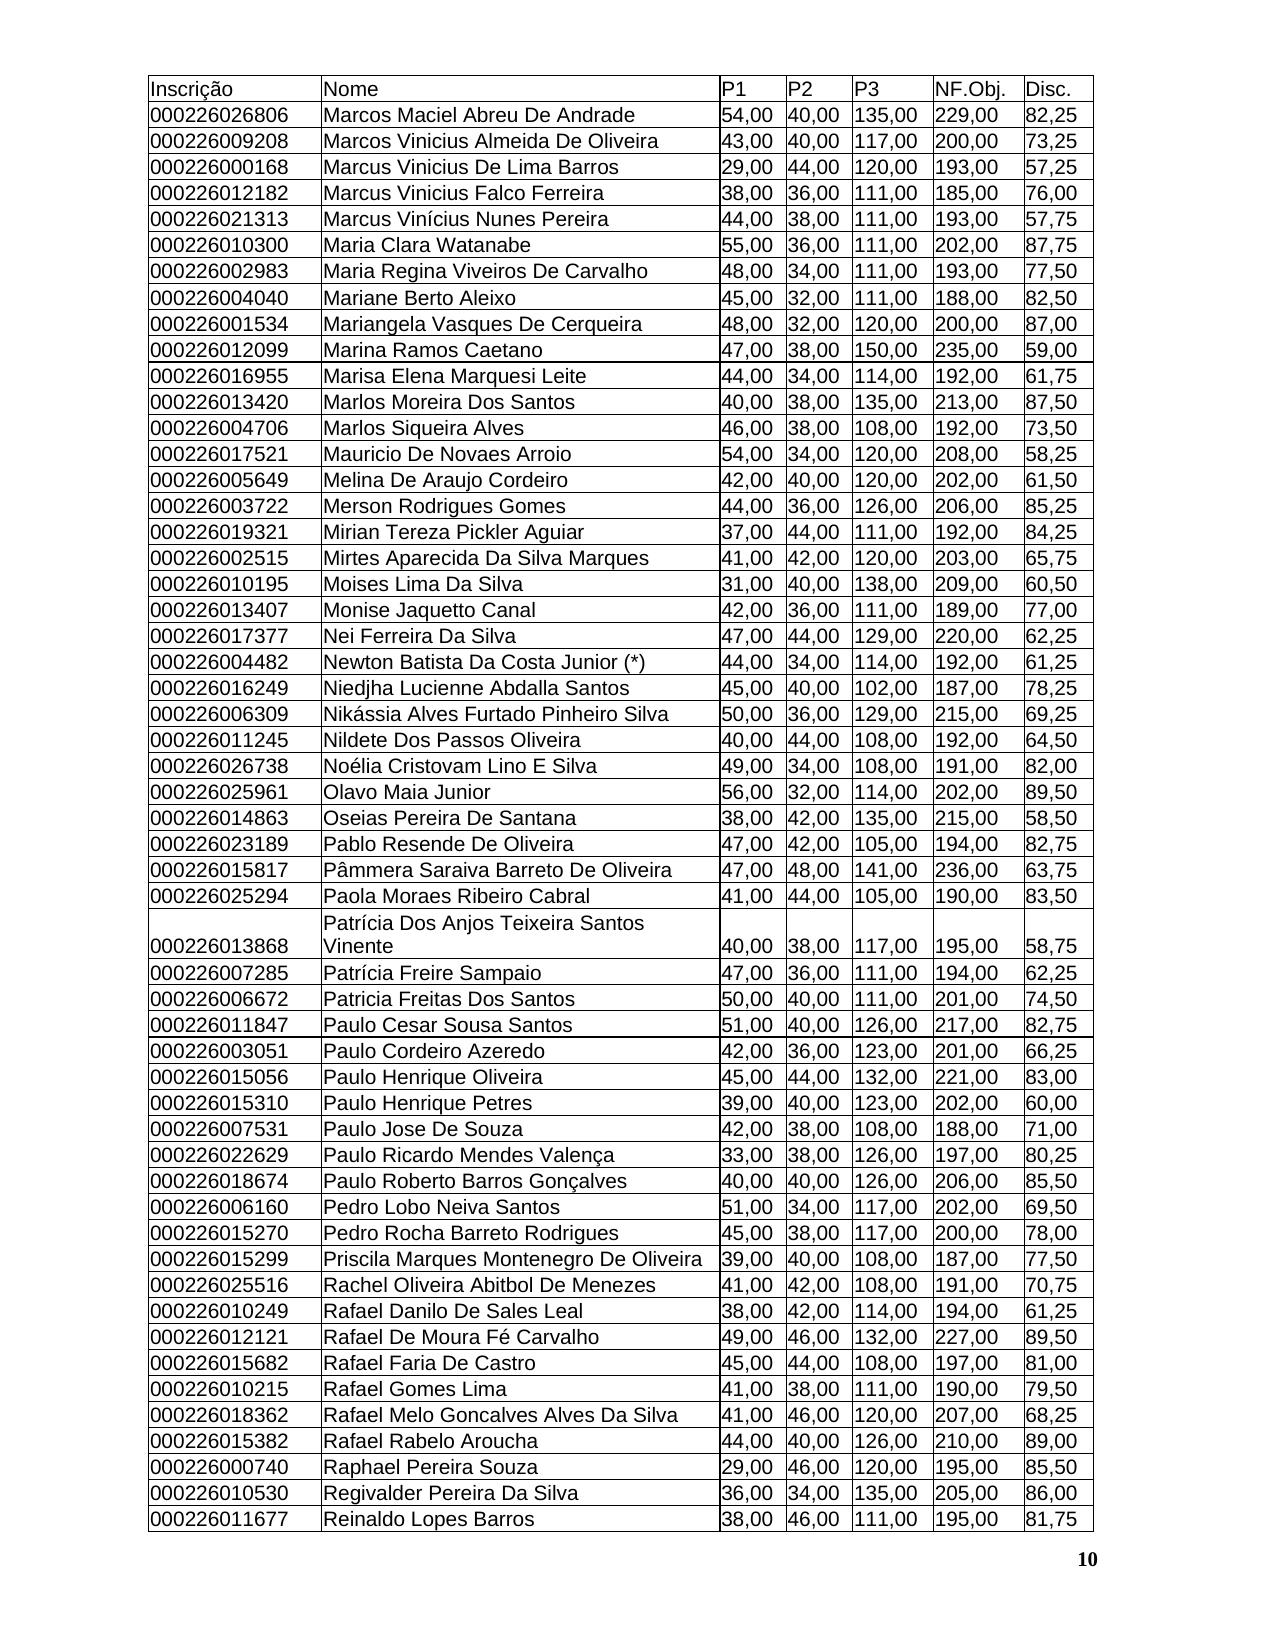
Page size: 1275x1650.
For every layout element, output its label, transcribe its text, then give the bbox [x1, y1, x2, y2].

table_header NF.Obj. [934, 76, 1024, 101]
table_cell 46,00 [787, 1454, 852, 1479]
table_cell 42,00 [721, 1116, 786, 1141]
table_cell 111,00 [853, 1376, 933, 1401]
table_cell 000226003051 [149, 1038, 321, 1062]
table_cell Marisa Elena Marquesi Leite [322, 363, 719, 387]
table_cell 55,00 [721, 232, 786, 257]
table_cell 50,00 [721, 985, 786, 1010]
table_cell Marcos Vinicius Almeida De Oliveira [322, 128, 719, 153]
table_cell Marcus Vinicius De Lima Barros [322, 154, 719, 179]
table_cell 82,75 [1025, 831, 1093, 856]
table_cell Mirtes Aparecida Da Silva Marques [322, 545, 719, 570]
table_cell 45,00 [721, 1350, 786, 1375]
table_cell 189,00 [934, 597, 1024, 622]
table_cell 111,00 [853, 180, 933, 205]
table_cell Paulo Henrique Petres [322, 1090, 719, 1114]
table_cell 41,00 [721, 1376, 786, 1401]
table_cell 44,00 [787, 1350, 852, 1375]
table_cell 48,00 [721, 310, 786, 335]
table_cell 200,00 [934, 310, 1024, 335]
table_cell 29,00 [721, 1454, 786, 1479]
table_cell 32,00 [787, 284, 852, 309]
table_cell 49,00 [721, 1324, 786, 1349]
table_cell 000226004482 [149, 649, 321, 674]
table_cell Oseias Pereira De Santana [322, 805, 719, 830]
table_cell 000226015270 [149, 1220, 321, 1245]
table_cell 47,00 [721, 623, 786, 648]
table_cell 000226019321 [149, 519, 321, 544]
table_cell 71,00 [1025, 1116, 1093, 1141]
table_cell Marlos Siqueira Alves [322, 415, 719, 439]
table_cell 000226023189 [149, 831, 321, 856]
table_cell 111,00 [853, 597, 933, 622]
table_cell Rachel Oliveira Abitbol De Menezes [322, 1272, 719, 1297]
table_cell 206,00 [934, 1168, 1024, 1193]
table_cell 187,00 [934, 1246, 1024, 1271]
table_cell 58,50 [1025, 805, 1093, 830]
table_cell 117,00 [853, 1220, 933, 1245]
table_cell Reinaldo Lopes Barros [322, 1506, 719, 1531]
table_cell 36,00 [787, 232, 852, 257]
table_cell 82,25 [1025, 102, 1093, 127]
table_cell 227,00 [934, 1324, 1024, 1349]
table_cell 000226016955 [149, 363, 321, 387]
table_cell 132,00 [853, 1324, 933, 1349]
table_cell 111,00 [853, 519, 933, 544]
table_cell 193,00 [934, 154, 1024, 179]
table_cell 126,00 [853, 1168, 933, 1193]
table_cell 000226010195 [149, 571, 321, 596]
table_cell Olavo Maia Junior [322, 779, 719, 804]
table_header P3 [853, 76, 933, 101]
table_cell 82,00 [1025, 753, 1093, 778]
table_cell 000226010300 [149, 232, 321, 257]
table_cell 45,00 [721, 675, 786, 700]
table_cell 123,00 [853, 1038, 933, 1062]
table_cell 138,00 [853, 571, 933, 596]
table_cell 41,00 [721, 545, 786, 570]
table_cell Patrícia Freire Sampaio [322, 959, 719, 984]
table_cell 000226009208 [149, 128, 321, 153]
table_cell 81,00 [1025, 1350, 1093, 1375]
table_cell 105,00 [853, 831, 933, 856]
table_cell 38,00 [787, 206, 852, 231]
table_cell 47,00 [721, 831, 786, 856]
table_cell 120,00 [853, 545, 933, 570]
table_cell 192,00 [934, 727, 1024, 752]
table_cell 36,00 [787, 493, 852, 518]
table_cell Marcos Maciel Abreu De Andrade [322, 102, 719, 127]
table_cell 63,75 [1025, 857, 1093, 882]
table_cell 68,25 [1025, 1402, 1093, 1427]
table_cell 000226004040 [149, 284, 321, 309]
table_cell 000226000740 [149, 1454, 321, 1479]
table_cell 40,00 [787, 128, 852, 153]
table_cell Pâmmera Saraiva Barreto De Oliveira [322, 857, 719, 882]
table_cell 132,00 [853, 1064, 933, 1088]
table_cell Paulo Cordeiro Azeredo [322, 1038, 719, 1062]
table_cell 32,00 [787, 779, 852, 804]
table_cell Newton Batista Da Costa Junior (*) [322, 649, 719, 674]
table_cell 126,00 [853, 1011, 933, 1036]
table_cell 108,00 [853, 1246, 933, 1271]
table_cell 000226015299 [149, 1246, 321, 1271]
table_cell 51,00 [721, 1194, 786, 1219]
table_cell 36,00 [787, 597, 852, 622]
table_cell 62,25 [1025, 959, 1093, 984]
table_cell 190,00 [934, 1376, 1024, 1401]
table_cell Marcus Vinicius Falco Ferreira [322, 180, 719, 205]
table_cell 000226013420 [149, 389, 321, 413]
table_cell 188,00 [934, 1116, 1024, 1141]
table_cell 39,00 [721, 1246, 786, 1271]
table_cell 120,00 [853, 1454, 933, 1479]
table_cell 73,50 [1025, 415, 1093, 439]
table_cell 220,00 [934, 623, 1024, 648]
table_cell 73,25 [1025, 128, 1093, 153]
table_cell 200,00 [934, 1220, 1024, 1245]
table_cell 65,75 [1025, 545, 1093, 570]
table_cell Raphael Pereira Souza [322, 1454, 719, 1479]
table_cell 44,00 [787, 519, 852, 544]
table_cell 202,00 [934, 1090, 1024, 1114]
table_cell Paulo Roberto Barros Gonçalves [322, 1168, 719, 1193]
table_cell 38,00 [787, 909, 852, 958]
table_cell 108,00 [853, 753, 933, 778]
table_cell 000226017377 [149, 623, 321, 648]
table_cell 236,00 [934, 857, 1024, 882]
table_cell 200,00 [934, 128, 1024, 153]
table_cell 126,00 [853, 1428, 933, 1453]
table_cell 108,00 [853, 415, 933, 439]
table_cell 111,00 [853, 232, 933, 257]
table_cell 000226011847 [149, 1011, 321, 1036]
table_cell 209,00 [934, 571, 1024, 596]
table_cell 38,00 [787, 1220, 852, 1245]
table_cell 61,75 [1025, 363, 1093, 387]
table_cell 83,50 [1025, 883, 1093, 908]
table_cell Pedro Rocha Barreto Rodrigues [322, 1220, 719, 1245]
table_cell Pedro Lobo Neiva Santos [322, 1194, 719, 1219]
table_cell 188,00 [934, 284, 1024, 309]
table_cell 000226025294 [149, 883, 321, 908]
table_cell 89,00 [1025, 1428, 1093, 1453]
table_cell 114,00 [853, 1298, 933, 1323]
table_cell 61,50 [1025, 467, 1093, 492]
table_cell 44,00 [721, 206, 786, 231]
table_cell 41,00 [721, 1402, 786, 1427]
table_cell 45,00 [721, 284, 786, 309]
table_cell 81,75 [1025, 1506, 1093, 1531]
table_cell 46,00 [721, 415, 786, 439]
table_cell 111,00 [853, 959, 933, 984]
table_cell Rafael Rabelo Aroucha [322, 1428, 719, 1453]
table_cell 41,00 [721, 1272, 786, 1297]
table_cell 210,00 [934, 1428, 1024, 1453]
table_cell 120,00 [853, 467, 933, 492]
table_cell 207,00 [934, 1402, 1024, 1427]
table_cell 44,00 [721, 363, 786, 387]
table_cell 126,00 [853, 1142, 933, 1167]
table_cell 185,00 [934, 180, 1024, 205]
table_cell Nikássia Alves Furtado Pinheiro Silva [322, 701, 719, 726]
table_cell 38,00 [787, 1142, 852, 1167]
table_cell 202,00 [934, 232, 1024, 257]
table_cell 37,00 [721, 519, 786, 544]
table_cell 46,00 [787, 1324, 852, 1349]
table_cell 000226026738 [149, 753, 321, 778]
table_cell 50,00 [721, 701, 786, 726]
table_cell 000226004706 [149, 415, 321, 439]
table_cell 40,00 [721, 389, 786, 413]
table_cell 000226010215 [149, 1376, 321, 1401]
table_cell 187,00 [934, 675, 1024, 700]
table_cell 000226006672 [149, 985, 321, 1010]
table_cell 000226003722 [149, 493, 321, 518]
table_cell 44,00 [787, 883, 852, 908]
table_cell 108,00 [853, 727, 933, 752]
table_cell 126,00 [853, 493, 933, 518]
table_cell 69,50 [1025, 1194, 1093, 1219]
table_cell 201,00 [934, 1038, 1024, 1062]
table_cell Rafael Danilo De Sales Leal [322, 1298, 719, 1323]
table_cell 41,00 [721, 883, 786, 908]
table_cell 45,00 [721, 1220, 786, 1245]
table_cell 000226002515 [149, 545, 321, 570]
table_cell Noélia Cristovam Lino E Silva [322, 753, 719, 778]
table_cell 000226010530 [149, 1480, 321, 1505]
table_cell 000226013407 [149, 597, 321, 622]
table_cell 135,00 [853, 805, 933, 830]
table_cell 193,00 [934, 206, 1024, 231]
table_cell 40,00 [721, 909, 786, 958]
table_cell 34,00 [787, 1194, 852, 1219]
table_cell Priscila Marques Montenegro De Oliveira [322, 1246, 719, 1271]
table_cell 47,00 [721, 857, 786, 882]
table_cell 201,00 [934, 985, 1024, 1010]
table_cell 108,00 [853, 1350, 933, 1375]
table_cell 77,50 [1025, 1246, 1093, 1271]
table_cell 000226002983 [149, 258, 321, 283]
table_cell 129,00 [853, 701, 933, 726]
table_cell 150,00 [853, 336, 933, 361]
table_cell 44,00 [787, 623, 852, 648]
table_cell 42,00 [721, 1038, 786, 1062]
table_cell 108,00 [853, 1272, 933, 1297]
table_cell Merson Rodrigues Gomes [322, 493, 719, 518]
table_cell 83,00 [1025, 1064, 1093, 1088]
table_cell 34,00 [787, 753, 852, 778]
table_cell 000226025961 [149, 779, 321, 804]
table_cell Maria Clara Watanabe [322, 232, 719, 257]
table_cell 34,00 [787, 258, 852, 283]
table_cell 44,00 [721, 1428, 786, 1453]
table_cell 85,25 [1025, 493, 1093, 518]
table_cell 235,00 [934, 336, 1024, 361]
table_cell Regivalder Pereira Da Silva [322, 1480, 719, 1505]
table_cell 40,00 [787, 571, 852, 596]
table_cell 36,00 [787, 701, 852, 726]
table_cell 000226015310 [149, 1090, 321, 1114]
table_cell 33,00 [721, 1142, 786, 1167]
table_cell 42,00 [787, 1272, 852, 1297]
table_cell 77,50 [1025, 258, 1093, 283]
table_cell 000226014863 [149, 805, 321, 830]
table_cell 215,00 [934, 805, 1024, 830]
table_cell 82,50 [1025, 284, 1093, 309]
table_cell 48,00 [787, 857, 852, 882]
table_cell 195,00 [934, 1454, 1024, 1479]
table_cell 61,25 [1025, 1298, 1093, 1323]
table_cell 58,25 [1025, 441, 1093, 466]
table_cell 193,00 [934, 258, 1024, 283]
table_cell 87,00 [1025, 310, 1093, 335]
table_cell 202,00 [934, 779, 1024, 804]
table_cell 40,00 [721, 727, 786, 752]
table_cell 44,00 [721, 493, 786, 518]
table_cell 000226022629 [149, 1142, 321, 1167]
table_cell 111,00 [853, 258, 933, 283]
table_cell Paulo Henrique Oliveira [322, 1064, 719, 1088]
table_cell 38,00 [787, 415, 852, 439]
table_cell 85,50 [1025, 1168, 1093, 1193]
table_header Nome [322, 76, 719, 101]
table_cell 40,00 [787, 985, 852, 1010]
table_cell 36,00 [787, 1038, 852, 1062]
table_cell Rafael Melo Goncalves Alves Da Silva [322, 1402, 719, 1427]
table_cell 69,25 [1025, 701, 1093, 726]
table_cell 38,00 [721, 805, 786, 830]
table_cell 111,00 [853, 284, 933, 309]
table_cell Rafael De Moura Fé Carvalho [322, 1324, 719, 1349]
table_cell Paola Moraes Ribeiro Cabral [322, 883, 719, 908]
table_cell 49,00 [721, 753, 786, 778]
table_cell 44,00 [721, 649, 786, 674]
table_cell 40,00 [787, 1246, 852, 1271]
table_cell Paulo Cesar Sousa Santos [322, 1011, 719, 1036]
table_cell Mirian Tereza Pickler Aguiar [322, 519, 719, 544]
table_cell 195,00 [934, 1506, 1024, 1531]
table_cell 000226025516 [149, 1272, 321, 1297]
table_cell 44,00 [787, 154, 852, 179]
table_cell 87,75 [1025, 232, 1093, 257]
table_cell 31,00 [721, 571, 786, 596]
table_cell Nildete Dos Passos Oliveira [322, 727, 719, 752]
table_cell Rafael Gomes Lima [322, 1376, 719, 1401]
table_cell 000226011245 [149, 727, 321, 752]
table_cell 38,00 [721, 1506, 786, 1531]
table_cell 191,00 [934, 753, 1024, 778]
table_cell Melina De Araujo Cordeiro [322, 467, 719, 492]
table_cell 76,00 [1025, 180, 1093, 205]
table_cell 40,00 [787, 1428, 852, 1453]
table_cell 000226013868 [149, 909, 321, 958]
table_cell 197,00 [934, 1350, 1024, 1375]
table_cell 79,50 [1025, 1376, 1093, 1401]
table_cell Mauricio De Novaes Arroio [322, 441, 719, 466]
table_cell 56,00 [721, 779, 786, 804]
table_cell 114,00 [853, 779, 933, 804]
table_cell 192,00 [934, 363, 1024, 387]
table_cell 108,00 [853, 1116, 933, 1141]
table_cell Moises Lima Da Silva [322, 571, 719, 596]
table_cell 40,00 [787, 1011, 852, 1036]
table_cell 190,00 [934, 883, 1024, 908]
table_cell Maria Regina Viveiros De Carvalho [322, 258, 719, 283]
table_cell 114,00 [853, 363, 933, 387]
table_cell 32,00 [787, 310, 852, 335]
table_cell 42,00 [787, 831, 852, 856]
table_cell 54,00 [721, 102, 786, 127]
table_cell 59,00 [1025, 336, 1093, 361]
table_cell 70,75 [1025, 1272, 1093, 1297]
table_cell Nei Ferreira Da Silva [322, 623, 719, 648]
table_cell 38,00 [787, 336, 852, 361]
table_cell 38,00 [721, 180, 786, 205]
table_cell Niedjha Lucienne Abdalla Santos [322, 675, 719, 700]
table_cell 74,50 [1025, 985, 1093, 1010]
table_cell 000226018362 [149, 1402, 321, 1427]
table_cell 42,00 [721, 597, 786, 622]
table_cell 000226010249 [149, 1298, 321, 1323]
table_cell 120,00 [853, 154, 933, 179]
table_cell 36,00 [787, 180, 852, 205]
table_cell 192,00 [934, 519, 1024, 544]
table_cell 60,50 [1025, 571, 1093, 596]
table_cell 197,00 [934, 1142, 1024, 1167]
table_cell 40,00 [787, 675, 852, 700]
table_cell 000226012121 [149, 1324, 321, 1349]
table_cell 191,00 [934, 1272, 1024, 1297]
table_cell 36,00 [787, 959, 852, 984]
table_cell 29,00 [721, 154, 786, 179]
table_cell 34,00 [787, 363, 852, 387]
table_cell 192,00 [934, 649, 1024, 674]
table_cell 000226006160 [149, 1194, 321, 1219]
table_cell 206,00 [934, 493, 1024, 518]
table_cell 44,00 [787, 727, 852, 752]
table_cell 102,00 [853, 675, 933, 700]
table_cell Marcus Vinícius Nunes Pereira [322, 206, 719, 231]
table_cell 86,00 [1025, 1480, 1093, 1505]
table_cell 38,00 [721, 1298, 786, 1323]
table_cell 208,00 [934, 441, 1024, 466]
table_cell Marina Ramos Caetano [322, 336, 719, 361]
table_cell 61,25 [1025, 649, 1093, 674]
table_header Disc. [1025, 76, 1093, 101]
table_cell 195,00 [934, 909, 1024, 958]
table_cell 42,00 [787, 545, 852, 570]
table_cell 111,00 [853, 1506, 933, 1531]
table_cell 117,00 [853, 909, 933, 958]
table_cell 44,00 [787, 1064, 852, 1088]
table_cell 000226001534 [149, 310, 321, 335]
table_cell 57,75 [1025, 206, 1093, 231]
table_cell 64,50 [1025, 727, 1093, 752]
table_cell 000226006309 [149, 701, 321, 726]
table_cell 202,00 [934, 1194, 1024, 1219]
table_header P2 [787, 76, 852, 101]
table_cell 129,00 [853, 623, 933, 648]
table_cell 215,00 [934, 701, 1024, 726]
table_cell 000226016249 [149, 675, 321, 700]
table_cell 46,00 [787, 1506, 852, 1531]
table_cell 120,00 [853, 441, 933, 466]
table_cell 36,00 [721, 1480, 786, 1505]
table_cell 78,25 [1025, 675, 1093, 700]
table_cell Patricia Freitas Dos Santos [322, 985, 719, 1010]
table_cell 51,00 [721, 1011, 786, 1036]
table_cell 38,00 [787, 1376, 852, 1401]
table_cell 82,75 [1025, 1011, 1093, 1036]
table_cell 194,00 [934, 831, 1024, 856]
table_cell 80,25 [1025, 1142, 1093, 1167]
table_cell 000226015682 [149, 1350, 321, 1375]
table_cell 57,25 [1025, 154, 1093, 179]
table_cell 34,00 [787, 649, 852, 674]
table_cell 39,00 [721, 1090, 786, 1114]
table_cell Monise Jaquetto Canal [322, 597, 719, 622]
table_cell 34,00 [787, 441, 852, 466]
table_cell 42,00 [787, 805, 852, 830]
table_cell 47,00 [721, 336, 786, 361]
table_cell 135,00 [853, 389, 933, 413]
table_cell Pablo Resende De Oliveira [322, 831, 719, 856]
table_cell 203,00 [934, 545, 1024, 570]
table_cell Marlos Moreira Dos Santos [322, 389, 719, 413]
table_cell 89,50 [1025, 779, 1093, 804]
table_cell 40,00 [721, 1168, 786, 1193]
table_cell 000226015817 [149, 857, 321, 882]
table_cell 120,00 [853, 1402, 933, 1427]
table_cell 117,00 [853, 1194, 933, 1219]
table_cell 42,00 [721, 467, 786, 492]
table_header Inscrição [149, 76, 321, 101]
table_cell Paulo Jose De Souza [322, 1116, 719, 1141]
table_cell 111,00 [853, 206, 933, 231]
table_cell 38,00 [787, 389, 852, 413]
table_cell 48,00 [721, 258, 786, 283]
table_cell 000226005649 [149, 467, 321, 492]
table_cell 34,00 [787, 1480, 852, 1505]
table_cell 000226017521 [149, 441, 321, 466]
table_cell 141,00 [853, 857, 933, 882]
table_cell 40,00 [787, 1168, 852, 1193]
table_cell 84,25 [1025, 519, 1093, 544]
table_cell 194,00 [934, 959, 1024, 984]
table_cell 000226015056 [149, 1064, 321, 1088]
table_cell 000226021313 [149, 206, 321, 231]
table_header P1 [721, 76, 786, 101]
table_cell 135,00 [853, 1480, 933, 1505]
table_cell 205,00 [934, 1480, 1024, 1505]
table_cell Mariane Berto Aleixo [322, 284, 719, 309]
table_cell 213,00 [934, 389, 1024, 413]
table_cell 114,00 [853, 649, 933, 674]
table_cell 78,00 [1025, 1220, 1093, 1245]
table_cell 40,00 [787, 467, 852, 492]
table_cell 89,50 [1025, 1324, 1093, 1349]
table_cell 38,00 [787, 1116, 852, 1141]
table_cell Rafael Faria De Castro [322, 1350, 719, 1375]
table_cell Paulo Ricardo Mendes Valença [322, 1142, 719, 1167]
table_cell 000226026806 [149, 102, 321, 127]
table_cell 000226007531 [149, 1116, 321, 1141]
table_cell 194,00 [934, 1298, 1024, 1323]
table_cell 192,00 [934, 415, 1024, 439]
table_cell Patrícia Dos Anjos Teixeira Santos Vinente [322, 909, 719, 958]
table_cell 43,00 [721, 128, 786, 153]
table_cell 000226012099 [149, 336, 321, 361]
table_cell 000226018674 [149, 1168, 321, 1193]
table_cell 000226015382 [149, 1428, 321, 1453]
table_cell 66,25 [1025, 1038, 1093, 1062]
table_cell 62,25 [1025, 623, 1093, 648]
table_cell Mariangela Vasques De Cerqueira [322, 310, 719, 335]
table_cell 221,00 [934, 1064, 1024, 1088]
table_cell 40,00 [787, 102, 852, 127]
table_cell 229,00 [934, 102, 1024, 127]
table_cell 105,00 [853, 883, 933, 908]
table_cell 42,00 [787, 1298, 852, 1323]
table_cell 123,00 [853, 1090, 933, 1114]
table_cell 111,00 [853, 985, 933, 1010]
table_cell 87,50 [1025, 389, 1093, 413]
table_cell 000226011677 [149, 1506, 321, 1531]
table_cell 45,00 [721, 1064, 786, 1088]
table_cell 47,00 [721, 959, 786, 984]
table_cell 58,75 [1025, 909, 1093, 958]
table_cell 000226007285 [149, 959, 321, 984]
table_cell 217,00 [934, 1011, 1024, 1036]
table_cell 60,00 [1025, 1090, 1093, 1114]
table_cell 85,50 [1025, 1454, 1093, 1479]
table_cell 135,00 [853, 102, 933, 127]
table_cell 120,00 [853, 310, 933, 335]
table_cell 202,00 [934, 467, 1024, 492]
table_cell 000226000168 [149, 154, 321, 179]
table_cell 77,00 [1025, 597, 1093, 622]
table_cell 40,00 [787, 1090, 852, 1114]
table_cell 000226012182 [149, 180, 321, 205]
table_cell 54,00 [721, 441, 786, 466]
table_cell 117,00 [853, 128, 933, 153]
table_cell 46,00 [787, 1402, 852, 1427]
